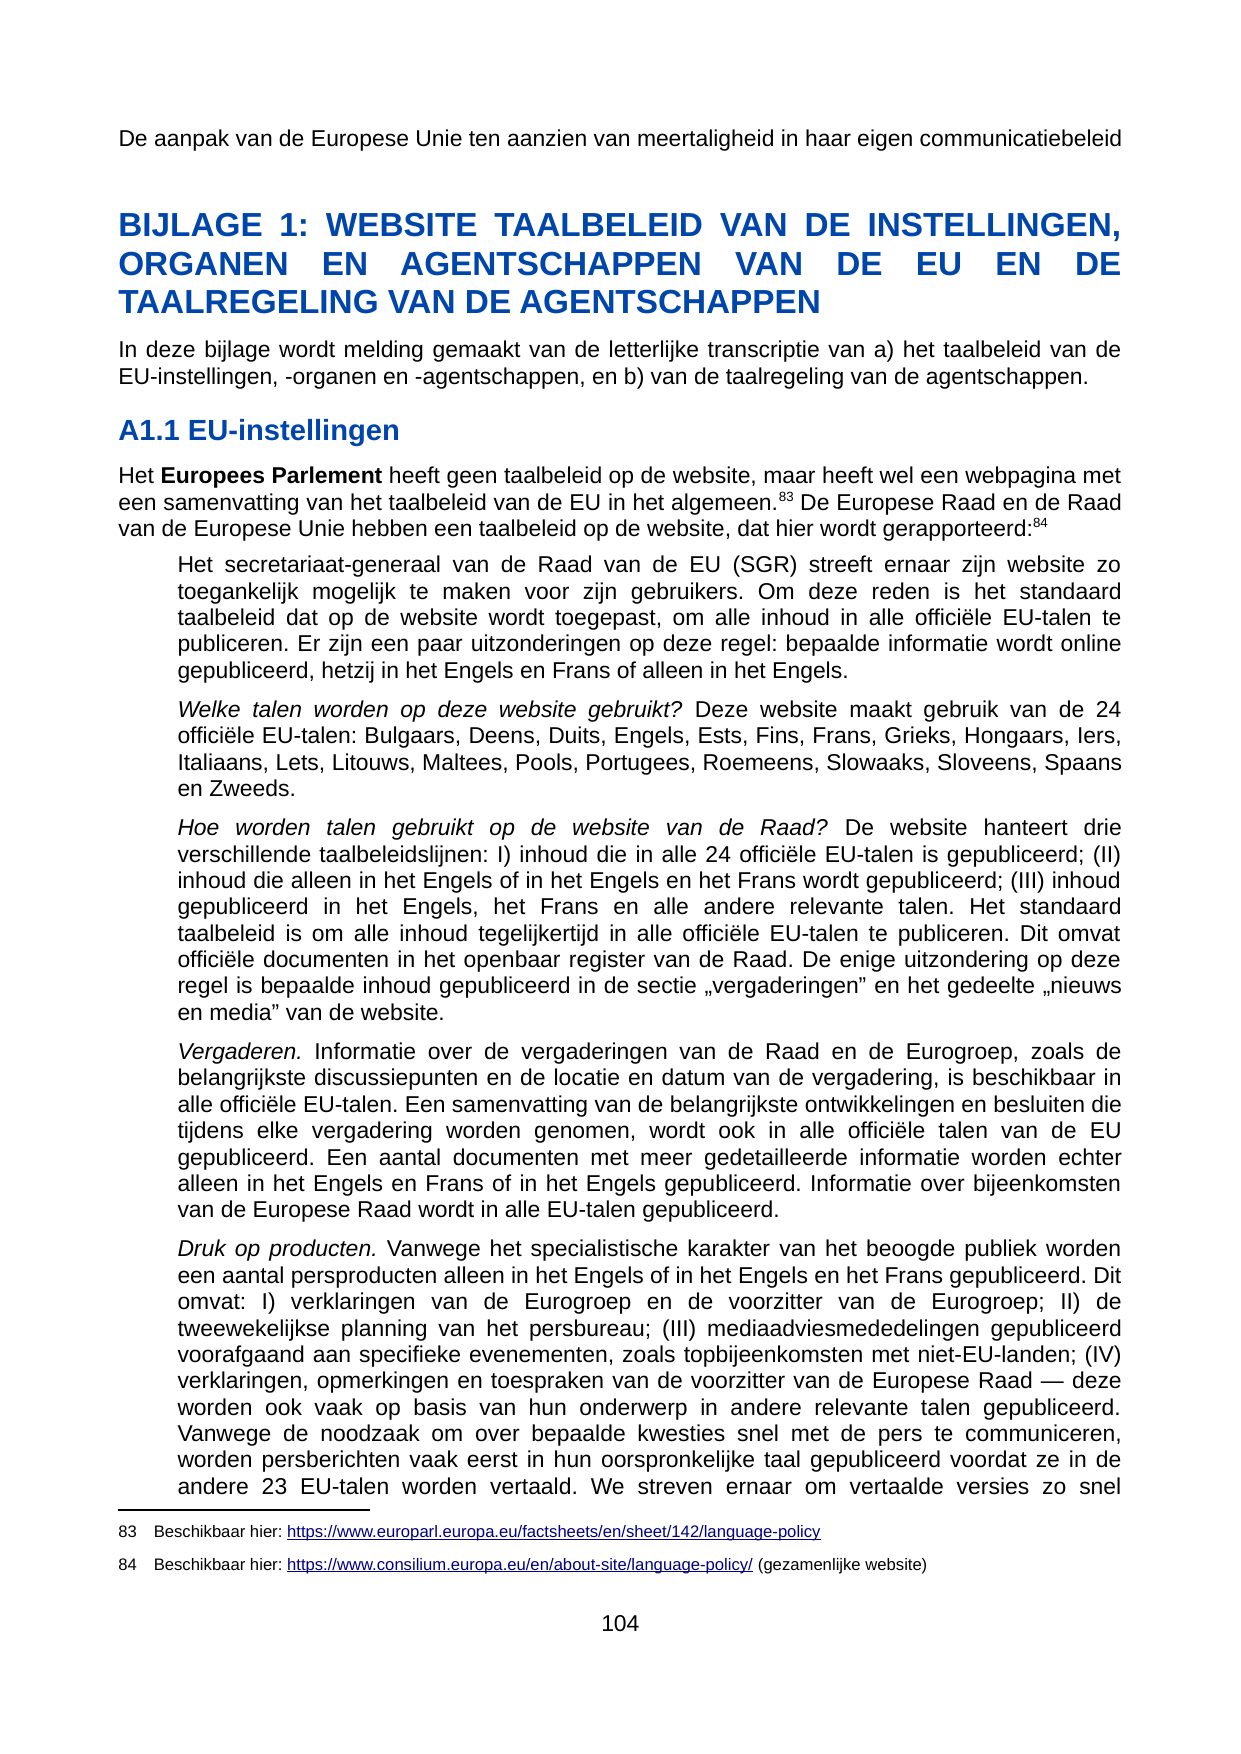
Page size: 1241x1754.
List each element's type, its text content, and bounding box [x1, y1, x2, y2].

subtitle BIJLAGE 1: WEBSITE TAALBELEID VAN DE INSTELLINGEN, ORGANEN EN AGENTSCHAPPEN VAN DE EU EN DE TAALREGELING VAN DE AGENTSCHAPPEN [118, 205, 1122, 321]
text Hoe worden talen gebruikt op de website van de Raad? De website hanteert drie verschillende taalbeleidslijnen: I) inhoud die in alle 24 officiële EU-talen is gepubliceerd; (II) inhoud die alleen in het Engels of in het Engels en het Frans wordt gepubliceerd; (III) inhoud gepubliceerd in het Engels, het Frans en alle andere relevante talen. Het standaard taalbeleid is om alle inhoud tegelijkertijd in alle officiële EU-talen te publiceren. Dit omvat officiële documenten in het openbaar register van de Raad. De enige uitzondering op deze regel is bepaalde inhoud gepubliceerd in de sectie „vergaderingen” en het gedeelte „nieuws en media” van de website. [177, 814, 1122, 1025]
text Beschikbaar hier: https://www.europarl.europa.eu/factsheets/en/sheet/142/language-policy [118, 1522, 1122, 1541]
text Vergaderen. Informatie over de vergaderingen van de Raad en de Eurogroep, zoals de belangrijkste discussiepunten en de locatie en datum van de vergadering, is beschikbaar in alle officiële EU-talen. Een samenvatting van de belangrijkste ontwikkelingen en besluiten die tijdens elke vergadering worden genomen, wordt ook in alle officiële talen van de EU gepubliceerd. Een aantal documenten met meer gedetailleerde informatie worden echter alleen in het Engels en Frans of in het Engels gepubliceerd. Informatie over bijeenkomsten van de Europese Raad wordt in alle EU-talen gepubliceerd. [177, 1038, 1122, 1222]
text Het secretariaat-generaal van de Raad van de EU (SGR) streeft ernaar zijn website zo toegankelijk mogelijk te maken voor zijn gebruikers. Om deze reden is het standaard taalbeleid dat op de website wordt toegepast, om alle inhoud in alle officiële EU-talen te publiceren. Er zijn een paar uitzonderingen op deze regel: bepaalde informatie wordt online gepubliceerd, hetzij in het Engels en Frans of alleen in het Engels. [177, 551, 1122, 683]
text In deze bijlage wordt melding gemaakt van de letterlijke transcriptie van a) het taalbeleid van de EU-instellingen, -organen en -agentschappen, en b) van de taalregeling van de agentschappen. [118, 336, 1122, 389]
subtitle A1.1 EU-instellingen [118, 413, 1122, 447]
text Druk op producten. Vanwege het specialistische karakter van het beoogde publiek worden een aantal persproducten alleen in het Engels of in het Engels en het Frans gepubliceerd. Dit omvat: I) verklaringen van de Eurogroep en de voorzitter van de Eurogroep; II) de tweewekelijkse planning van het persbureau; (III) mediaadviesmededelingen gepubliceerd voorafgaand aan specifieke evenementen, zoals topbijeenkomsten met niet-EU-landen; (IV) verklaringen, opmerkingen en toespraken van de voorzitter van de Europese Raad — deze worden ook vaak op basis van hun onderwerp in andere relevante talen gepubliceerd. Vanwege de noodzaak om over bepaalde kwesties snel met de pers te communiceren, worden persberichten vaak eerst in hun oorspronkelijke taal gepubliceerd voordat ze in de andere 23 EU-talen worden vertaald. We streven ernaar om vertaalde versies zo snel [177, 1235, 1122, 1499]
text Welke talen worden op deze website gebruikt? Deze website maakt gebruik van de 24 officiële EU-talen: Bulgaars, Deens, Duits, Engels, Ests, Fins, Frans, Grieks, Hongaars, Iers, Italiaans, Lets, Litouws, Maltees, Pools, Portugees, Roemeens, Slowaaks, Sloveens, Spaans en Zweeds. [177, 696, 1122, 801]
text Het Europees Parlement heeft geen taalbeleid op de website, maar heeft wel een webpagina met een samenvatting van het taalbeleid van de EU in het algemeen. De Europese Raad en de Raad van de Europese Unie hebben een taalbeleid op de website, dat hier wordt gerapporteerd: [118, 462, 1122, 542]
text Beschikbaar hier: https://www.consilium.europa.eu/en/about-site/language-policy/ (gezamenlijke website) [118, 1554, 1122, 1573]
